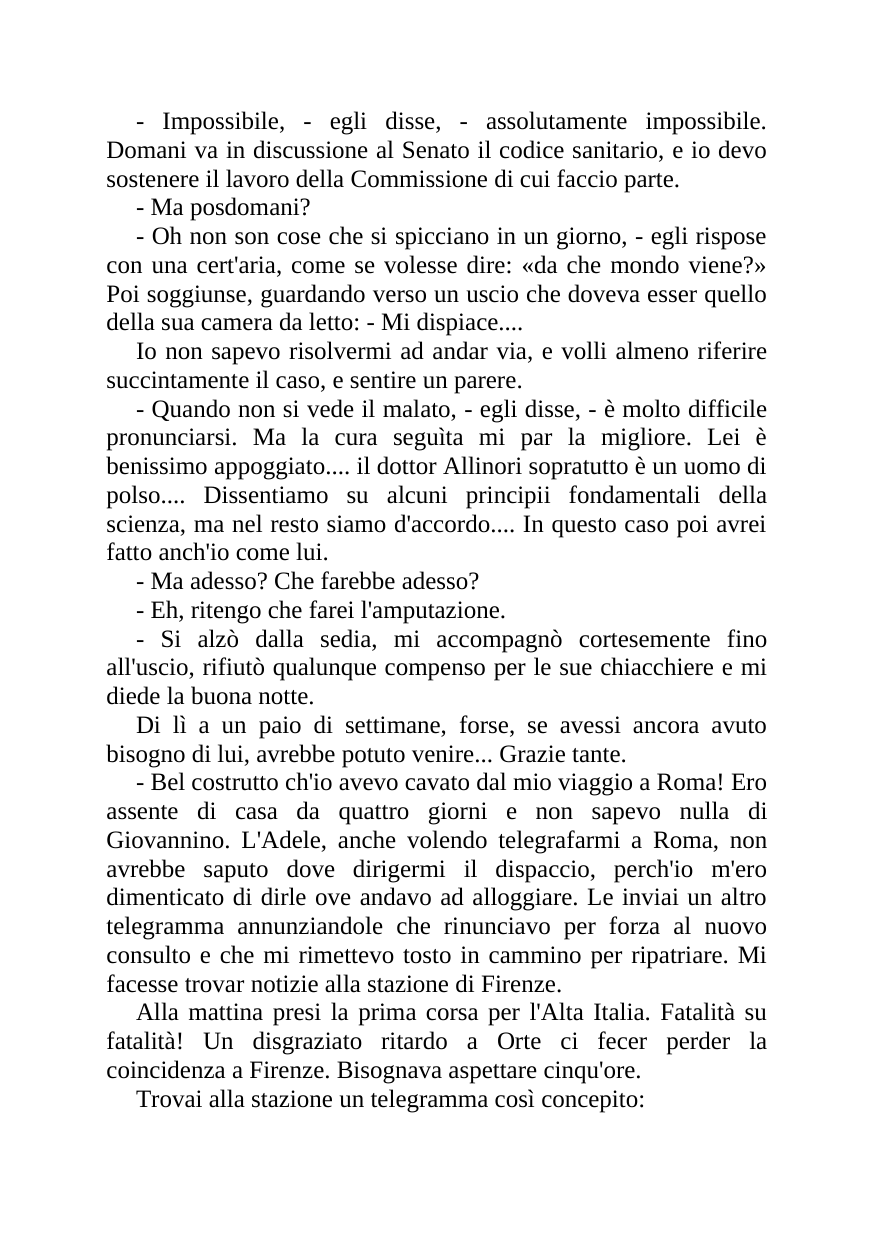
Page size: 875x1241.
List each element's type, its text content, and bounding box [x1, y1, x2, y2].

text - Ma adesso? Che farebbe adesso? [106, 566, 768, 595]
text - Ma posdomani? [106, 192, 768, 221]
text Alla mattina presi la prima corsa per l'Alta Italia. Fatalità su fatalità! Un disgraziato ritardo a Orte ci fecer perder la coincidenza a Firenze. Bisognava aspettare cinqu'ore. [106, 997, 768, 1084]
text - Impossibile, - egli disse, - assolutamente impossibile. Domani va in discussione al Senato il codice sanitario, e io devo sostenere il lavoro della Commissione di cui faccio parte. [106, 106, 768, 192]
text - Oh non son cose che si spicciano in un giorno, - egli rispose con una cert'aria, come se volesse dire: «da che mondo viene?» Poi soggiunse, guardando verso un uscio che doveva esser quello della sua camera da letto: - Mi dispiace.... [106, 221, 768, 336]
text - Si alzò dalla sedia, mi accompagnò cortesemente fino all'uscio, rifiutò qualunque compenso per le sue chiacchiere e mi diede la buona notte. [106, 624, 768, 710]
text - Quando non si vede il malato, - egli disse, - è molto difficile pronunciarsi. Ma la cura seguìta mi par la migliore. Lei è benissimo appoggiato.... il dottor Allinori sopratutto è un uomo di polso.... Dissentiamo su alcuni principii fondamentali della scienza, ma nel resto siamo d'accordo.... In questo caso poi avrei fatto anch'io come lui. [106, 394, 768, 566]
text Trovai alla stazione un telegramma così concepito: [106, 1084, 768, 1112]
text - Eh, ritengo che farei l'amputazione. [106, 595, 768, 624]
text - Bel costrutto ch'io avevo cavato dal mio viaggio a Roma! Ero assente di casa da quattro giorni e non sapevo nulla di Giovannino. L'Adele, anche volendo telegrafarmi a Roma, non avrebbe saputo dove dirigermi il dispaccio, perch'io m'ero dimenticato di dirle ove andavo ad alloggiare. Le inviai un altro telegramma annunziandole che rinunciavo per forza al nuovo consulto e che mi rimettevo tosto in cammino per ripatriare. Mi facesse trovar notizie alla stazione di Firenze. [106, 767, 768, 997]
text Di lì a un paio di settimane, forse, se avessi ancora avuto bisogno di lui, avrebbe potuto venire... Grazie tante. [106, 710, 768, 767]
text Io non sapevo risolvermi ad andar via, e volli almeno riferire succintamente il caso, e sentire un parere. [106, 336, 768, 394]
